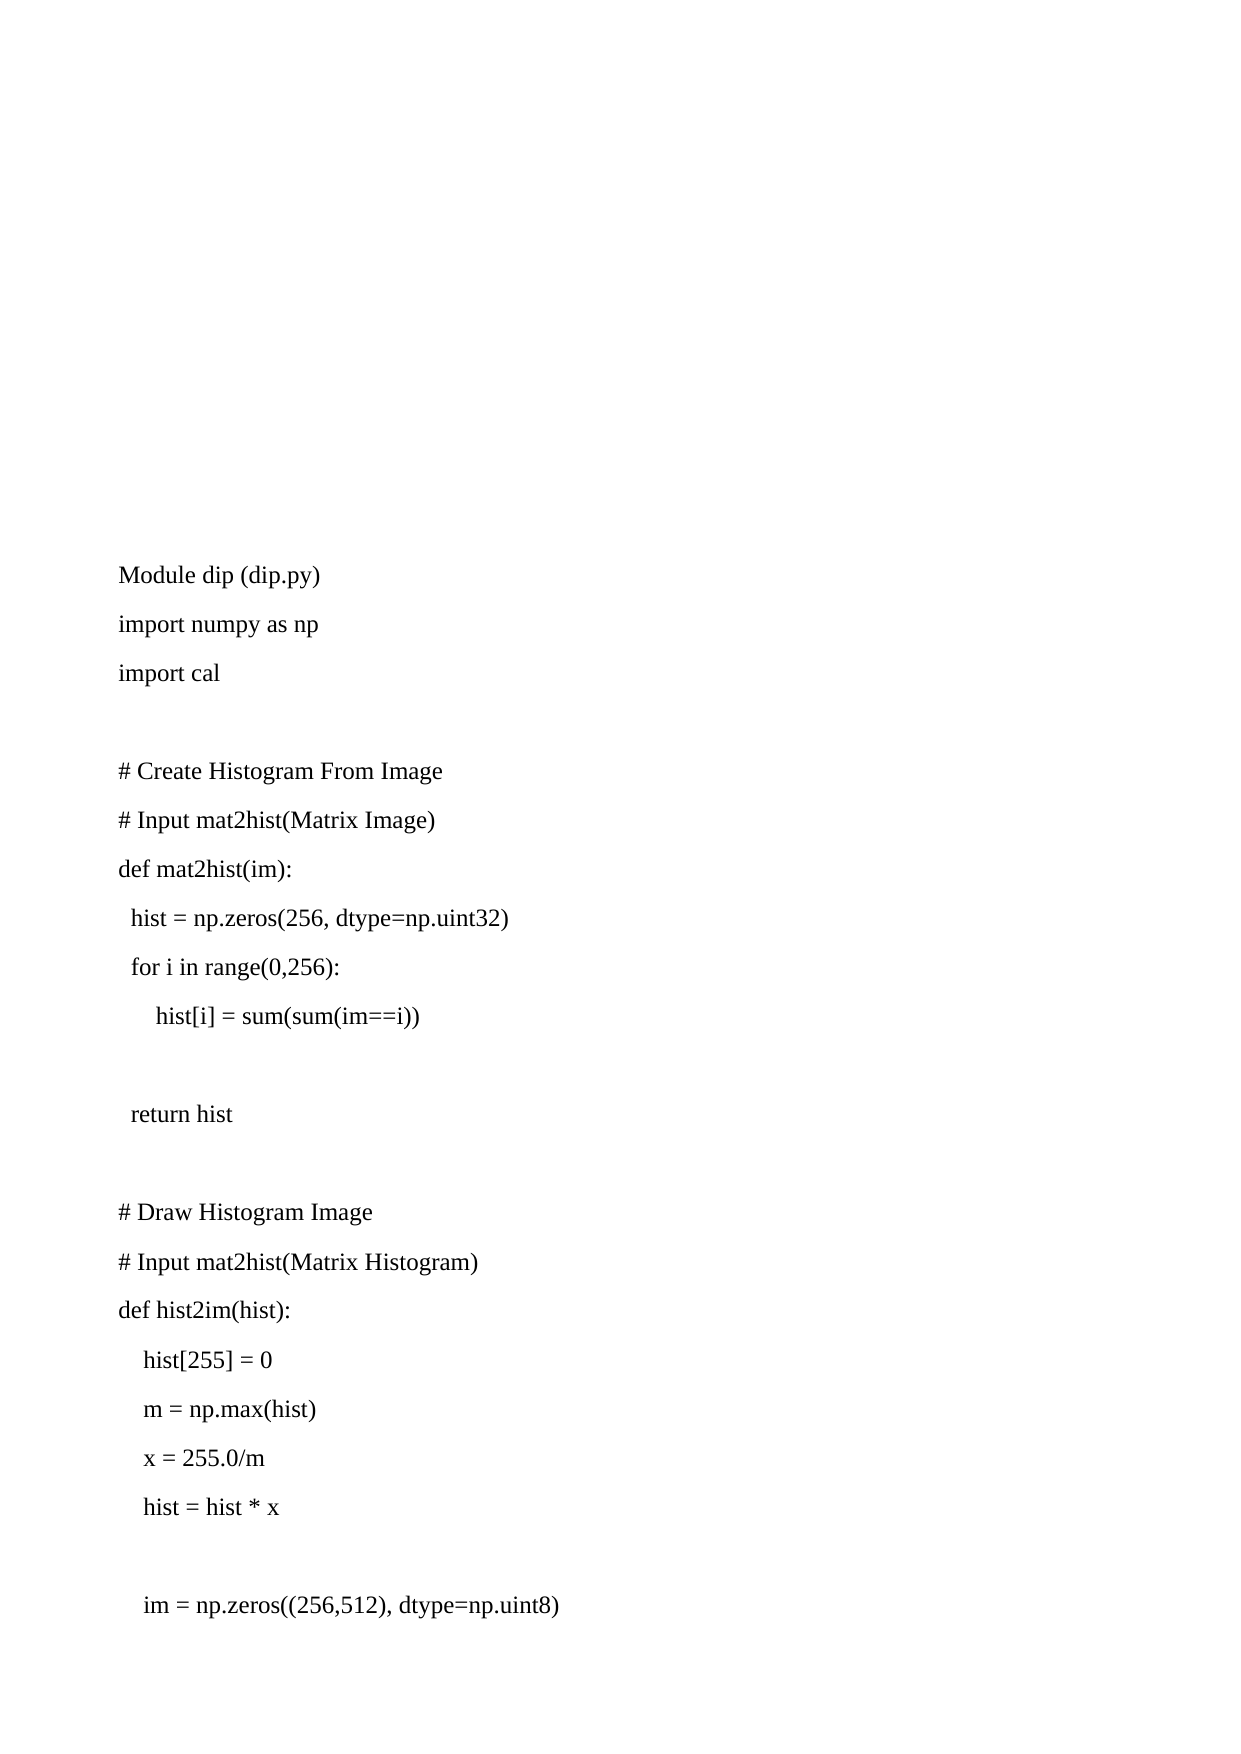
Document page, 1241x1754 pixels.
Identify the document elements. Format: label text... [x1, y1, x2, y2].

text def mat2hist(im): [118, 854, 1122, 883]
text hist = hist * x [118, 1492, 1122, 1521]
text hist = np.zeros(256, dtype=np.uint32) [118, 903, 1122, 932]
text im = np.zeros((256,512), dtype=np.uint8) [118, 1590, 1122, 1619]
text for i in range(0,256): [118, 952, 1122, 981]
text m = np.max(hist) [118, 1394, 1122, 1422]
text # Draw Histogram Image [118, 1197, 1122, 1226]
text import cal [118, 658, 1122, 687]
text import numpy as np [118, 609, 1122, 637]
text # Create Histogram From Image [118, 756, 1122, 785]
text return hist [118, 1099, 1122, 1128]
text x = 255.0/m [118, 1443, 1122, 1472]
text # Input mat2hist(Matrix Histogram) [118, 1247, 1122, 1275]
text hist[255] = 0 [118, 1345, 1122, 1373]
text def hist2im(hist): [118, 1296, 1122, 1324]
text hist[i] = sum(sum(im==i)) [118, 1001, 1122, 1030]
text # Input mat2hist(Matrix Image) [118, 805, 1122, 834]
text Module dip (dip.py) [118, 560, 1122, 588]
